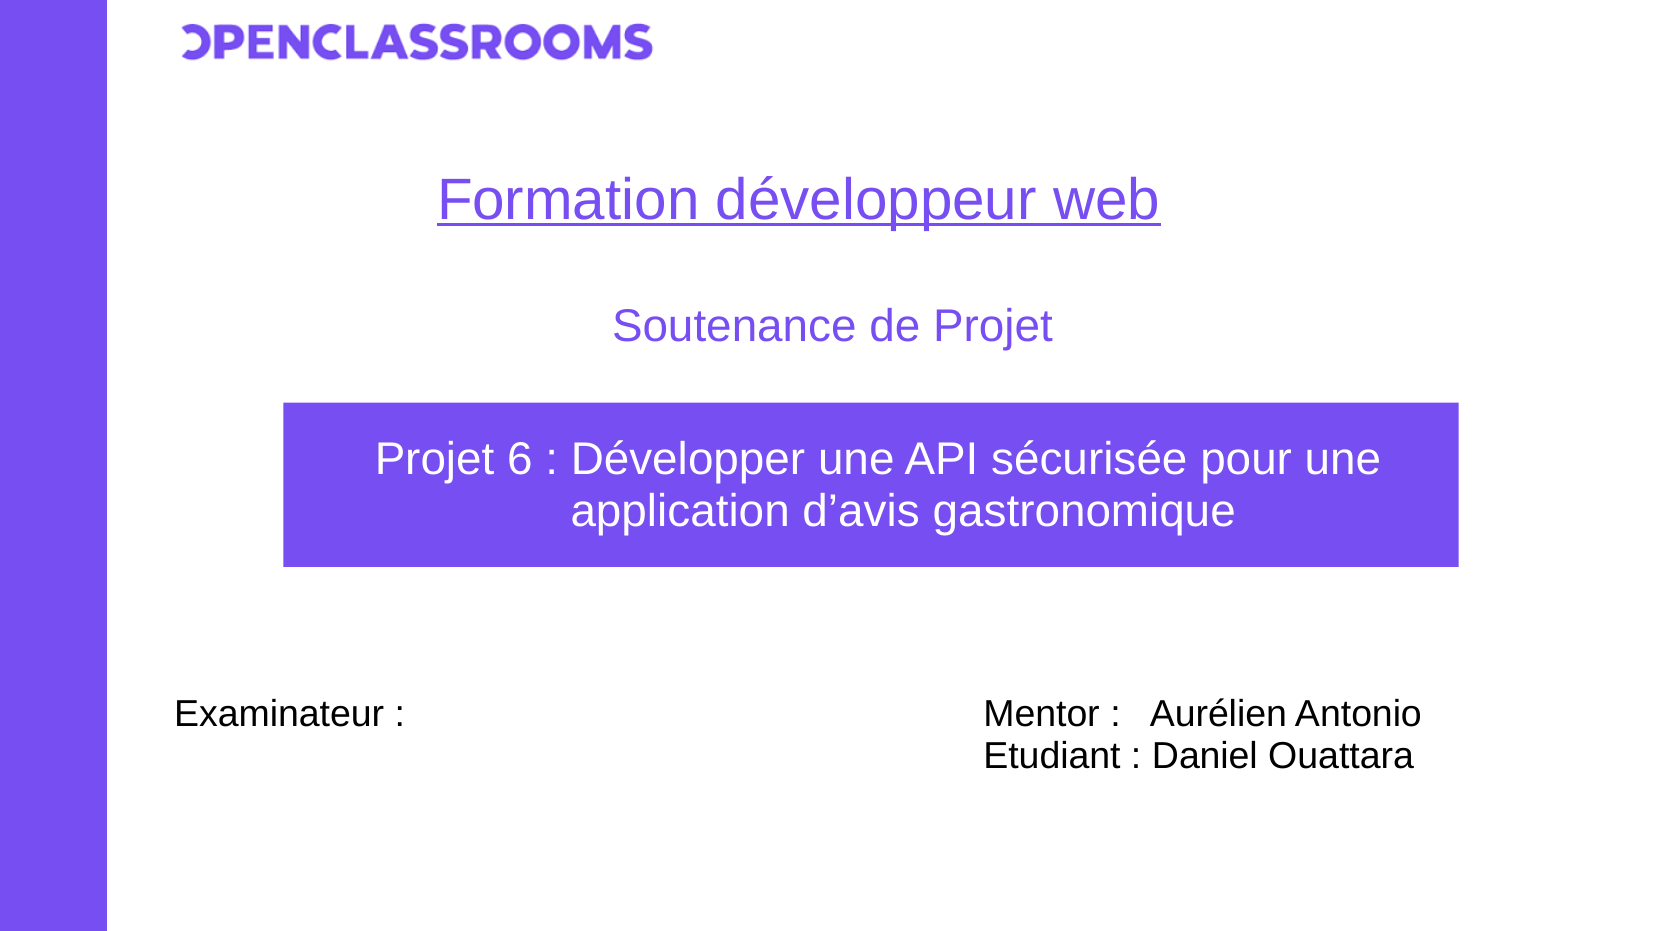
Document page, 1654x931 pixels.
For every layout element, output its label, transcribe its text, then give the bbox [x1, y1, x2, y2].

text_box Mentor : Aurélien Antonio Etudiant : Daniel Ouattara [968, 685, 1571, 784]
text_box Soutenance de Projet [407, 243, 1258, 409]
picture [159, 5, 686, 77]
text_box [0, 0, 107, 931]
text_box Examinateur : [159, 685, 774, 742]
text_box Formation développeur web [259, 159, 1477, 305]
text_box Projet 6 : Développer une API sécurisée pour une application d’avis gastronomique [283, 402, 1459, 567]
